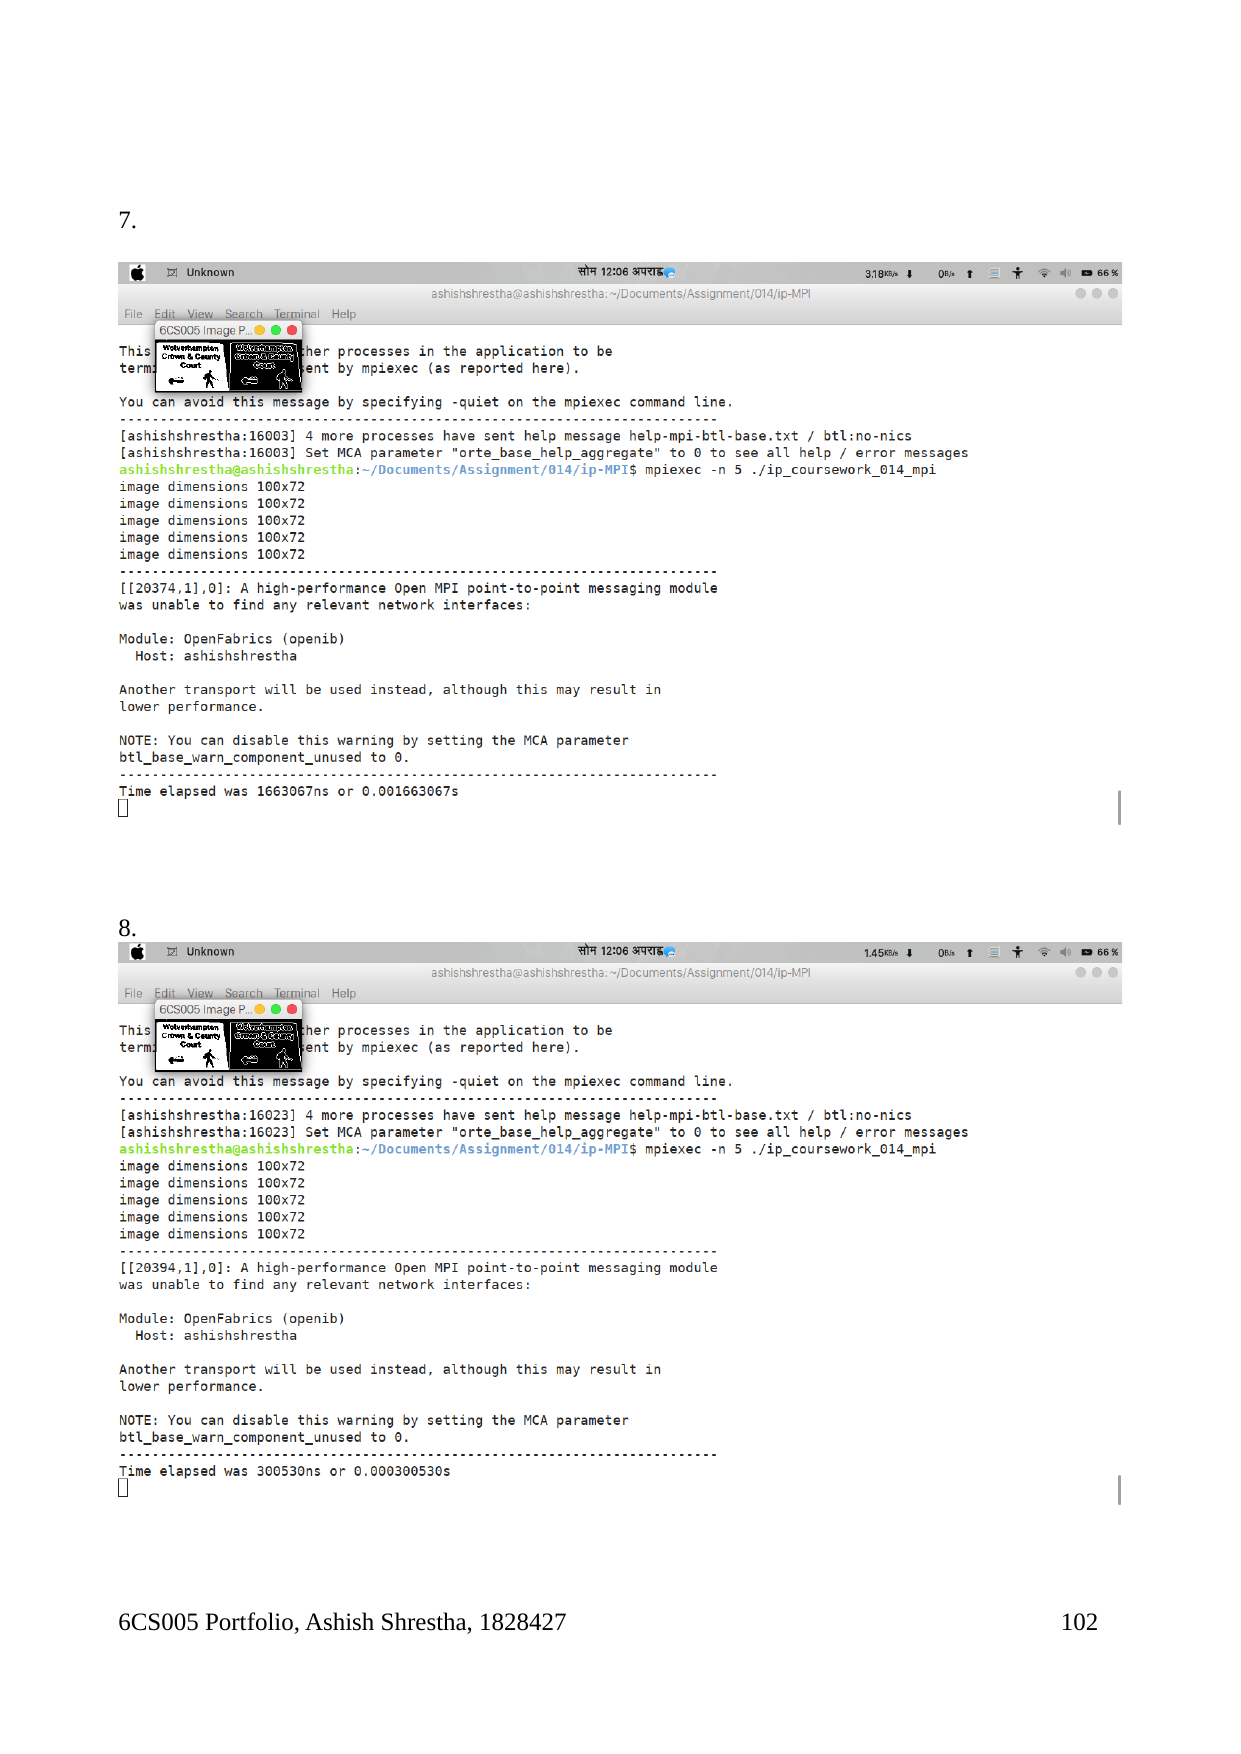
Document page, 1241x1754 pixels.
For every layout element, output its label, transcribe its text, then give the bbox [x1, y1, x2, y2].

picture [118, 942, 1123, 1507]
picture [118, 262, 1123, 827]
text 8. [118, 913, 1122, 942]
text 7. [118, 205, 1122, 234]
